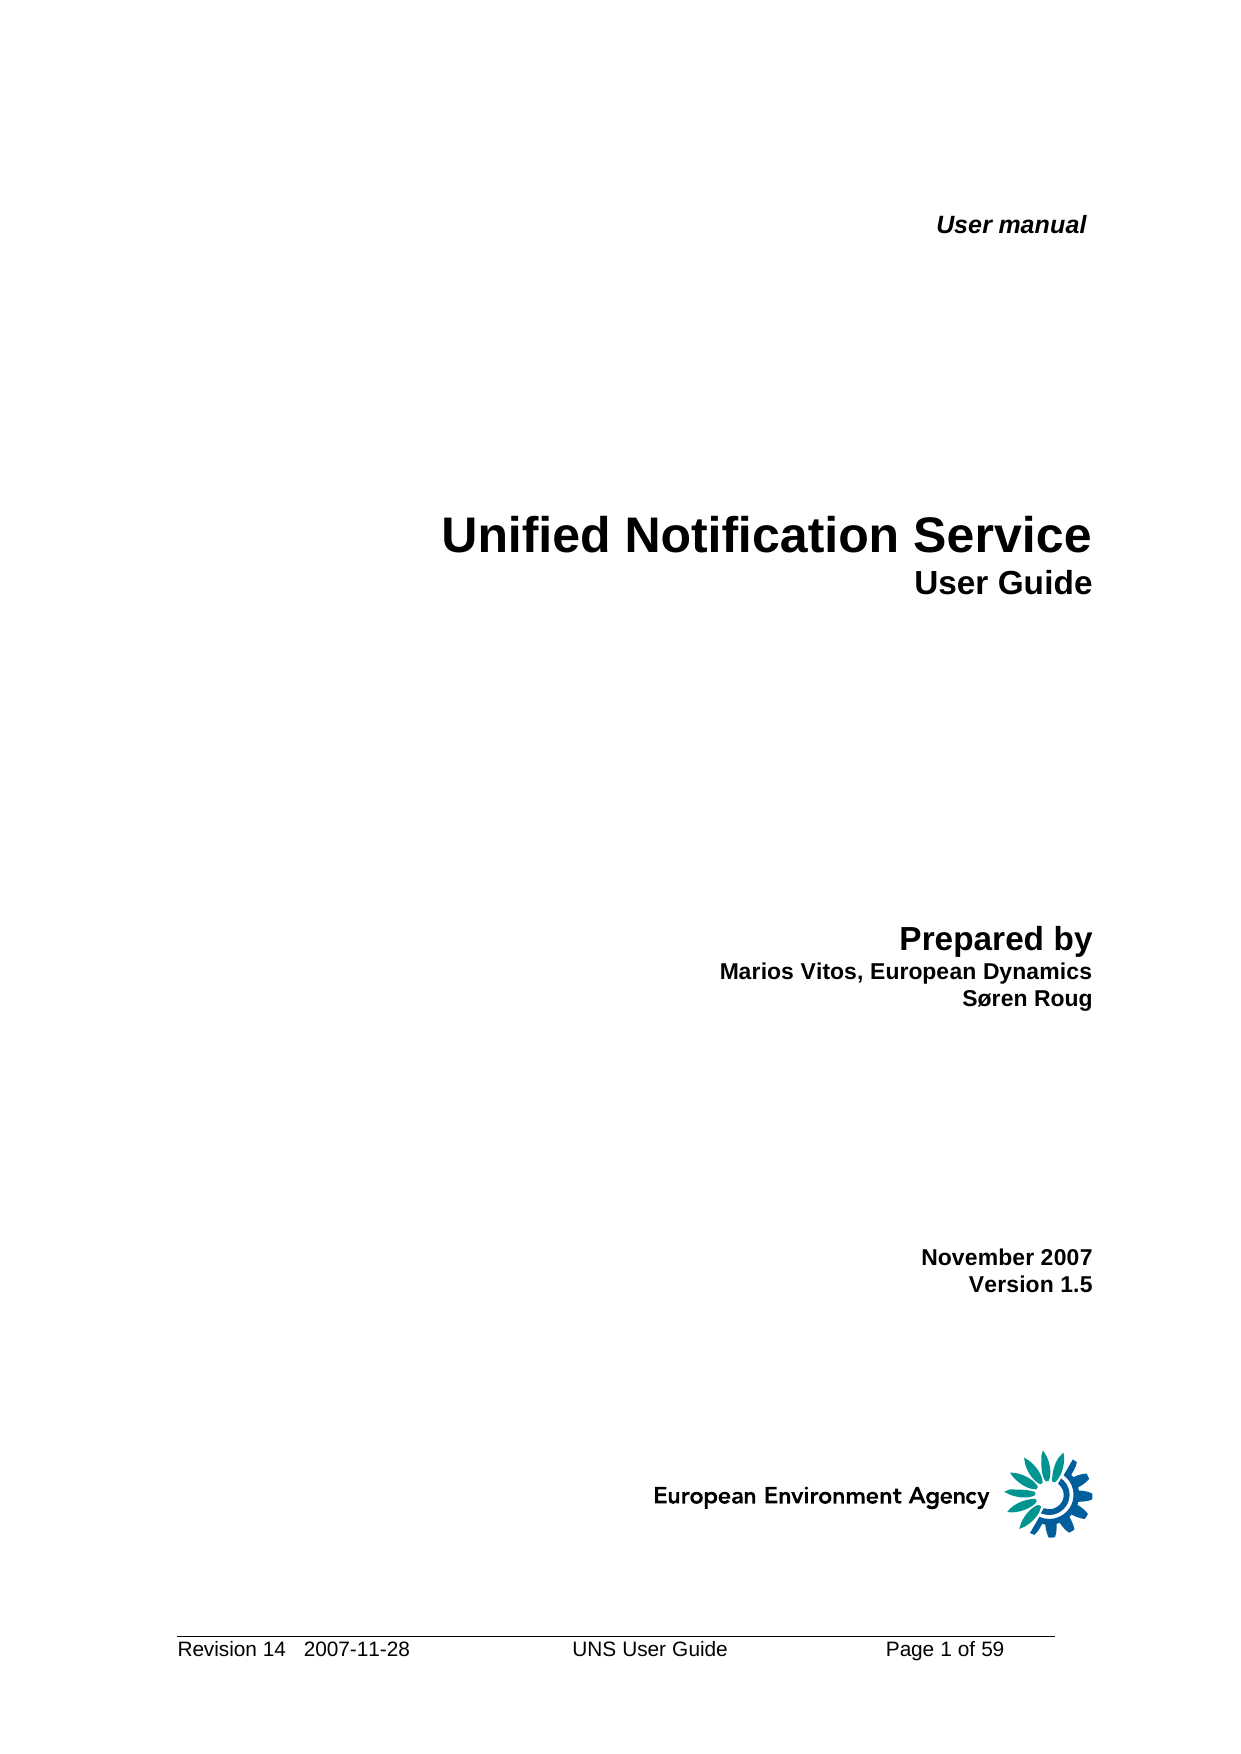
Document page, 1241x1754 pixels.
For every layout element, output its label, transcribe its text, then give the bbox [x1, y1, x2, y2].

subtitle User Guide [177, 563, 1092, 602]
subtitle Prepared by [177, 919, 1092, 957]
title Søren Roug [177, 984, 1092, 1012]
title Marios Vitos, European Dynamics [177, 957, 1092, 984]
title November 2007 [177, 1244, 1092, 1271]
title Unified Notification Service [177, 506, 1092, 563]
title Version 1.5 [177, 1271, 1092, 1298]
text User manual [177, 210, 1092, 239]
